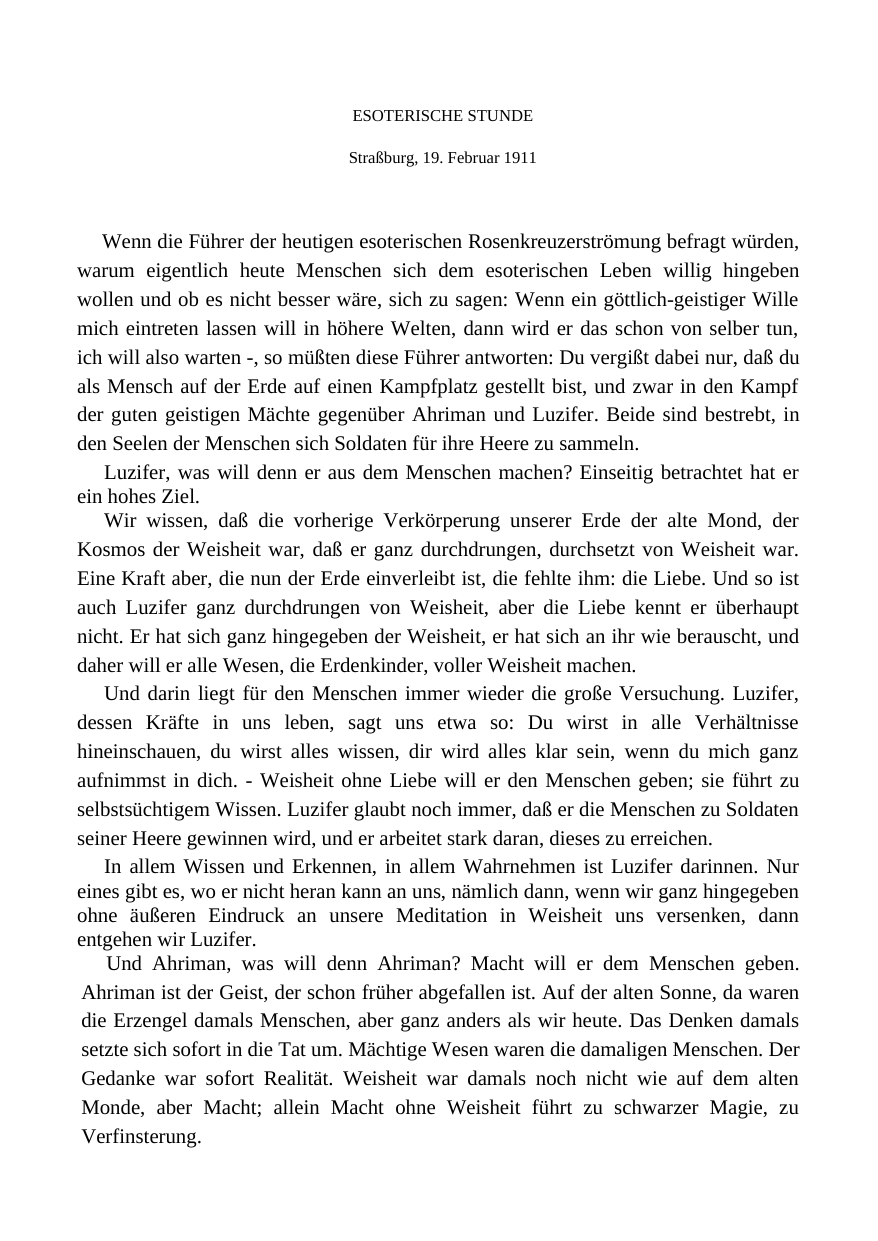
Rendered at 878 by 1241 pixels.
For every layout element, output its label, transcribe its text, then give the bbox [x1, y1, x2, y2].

text ESOTERISCHE STUNDE [252, 106, 634, 125]
text Wir wissen, daß die vorherige Verkörperung unserer Erde der alte Mond, der Kosmos der Weisheit war, daß er ganz durchdrungen, durchsetzt von Weisheit war. Eine Kraft aber, die nun der Erde einverleibt ist, die fehlte ihm: die Liebe. Und so ist auch Luzifer ganz durchdrungen von Weisheit, aber die Liebe kennt er überhaupt nicht. Er hat sich ganz hingegeben der Weisheit, er hat sich an ihr wie berauscht, und daher will er alle Wesen, die Erdenkinder, voller Weisheit machen. [77, 508, 800, 677]
text Straßburg, 19. Februar 1911 [252, 148, 634, 167]
text Luzifer, was will denn er aus dem Menschen machen? Einseitig betrachtet hat er ein hohes Ziel. [77, 460, 800, 508]
text Und Ahriman, was will denn Ahriman? Macht will er dem Menschen geben. Ahriman ist der Geist, der schon früher abgefallen ist. Auf der alten Sonne, da waren die Erzengel damals Menschen, aber ganz anders als wir heute. Das Denken damals setzte sich sofort in die Tat um. Mächtige Wesen waren die damaligen Menschen. Der Gedanke war sofort Realität. Weisheit war damals noch nicht wie auf dem alten Monde, aber Macht; allein Macht ohne Weisheit führt zu schwarzer Magie, zu Verfinsterung. [81, 951, 800, 1148]
text Und darin liegt für den Menschen immer wieder die große Versuchung. Luzifer, dessen Kräfte in uns leben, sagt uns etwa so: Du wirst in alle Verhältnisse hineinschauen, du wirst alles wissen, dir wird alles klar sein, wenn du mich ganz aufnimmst in dich. - Weisheit ohne Liebe will er den Menschen geben; sie führt zu selbstsüchtigem Wissen. Luzifer glaubt noch immer, daß er die Menschen zu Soldaten seiner Heere gewinnen wird, und er arbeitet stark daran, dieses zu erreichen. [77, 681, 800, 850]
text In allem Wissen und Erkennen, in allem Wahrnehmen ist Luzifer darinnen. Nur eines gibt es, wo er nicht heran kann an uns, nämlich dann, wenn wir ganz hingegeben ohne äußeren Eindruck an unsere Meditation in Weisheit uns versenken, dann entgehen wir Luzifer. [77, 854, 800, 951]
text Wenn die Führer der heutigen esoterischen Rosenkreuzerströmung befragt würden, warum eigentlich heute Menschen sich dem esoterischen Leben willig hingeben wollen und ob es nicht besser wäre, sich zu sagen: Wenn ein göttlich-geistiger Wille mich eintreten lassen will in höhere Welten, dann wird er das schon von selber tun, ich will also warten -, so müßten diese Führer antworten: Du vergißt dabei nur, daß du als Mensch auf der Erde auf einen Kampfplatz gestellt bist, und zwar in den Kampf der guten geistigen Mächte gegenüber Ahriman und Luzifer. Beide sind bestrebt, in den Seelen der Menschen sich Soldaten für ihre Heere zu sammeln. [77, 229, 800, 455]
